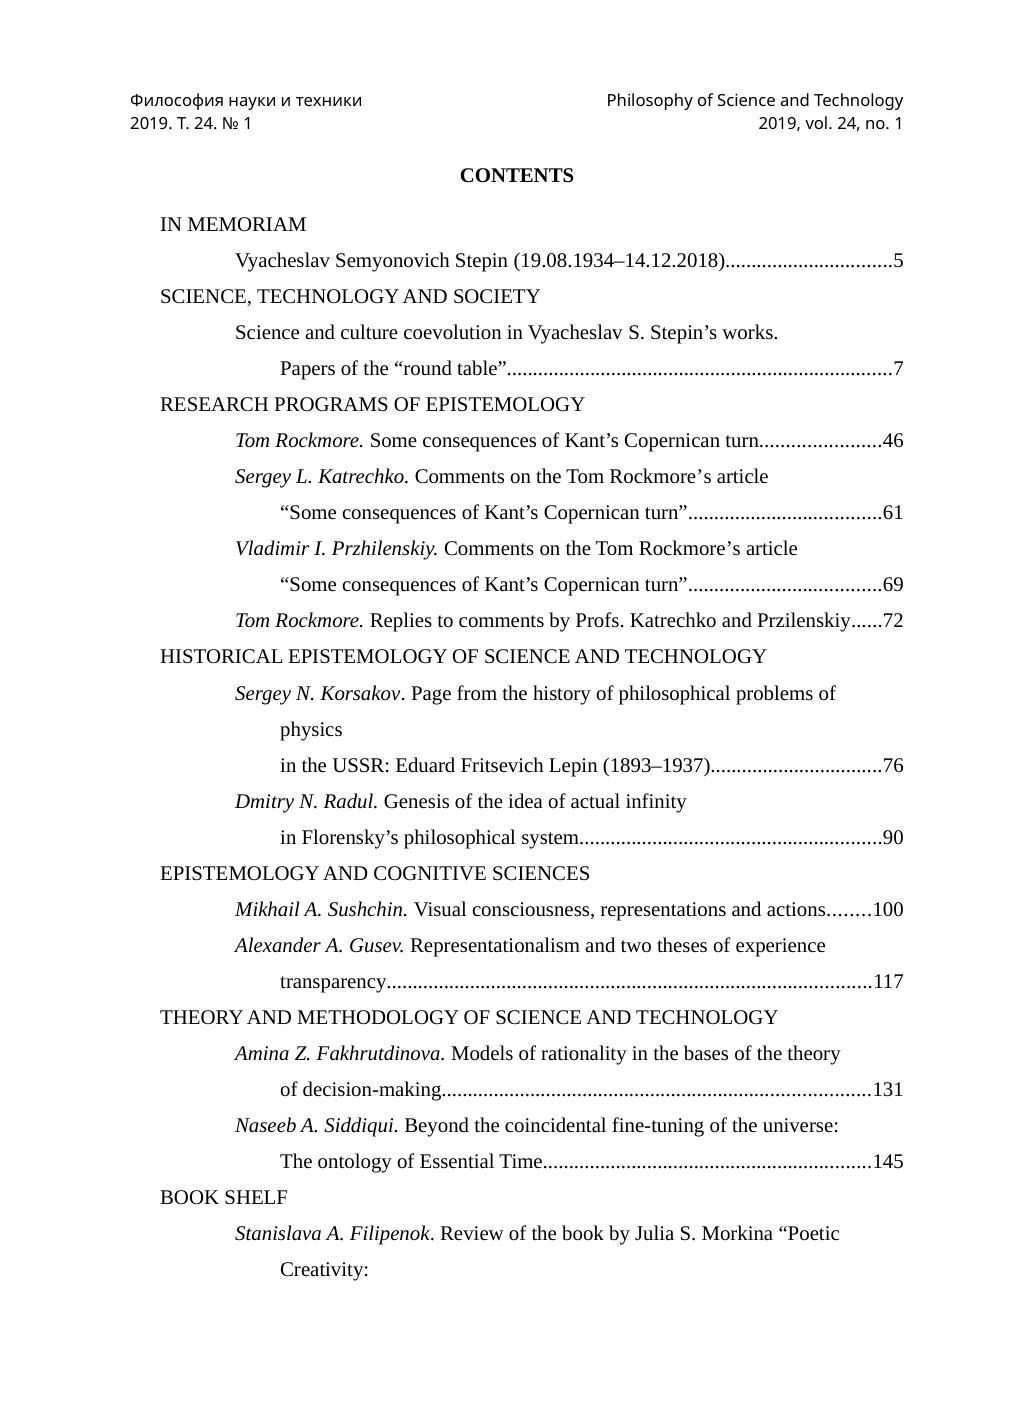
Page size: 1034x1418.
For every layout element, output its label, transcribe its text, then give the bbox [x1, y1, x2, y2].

text HISTORICAL EPISTEMOLOGY OF SCIENCE AND TECHNOLOGY [160, 644, 903, 668]
text Аlexander А. Gusev. Representationalism and two theses of experience transparency 117 [235, 933, 903, 993]
text IN MEMORIAM [160, 212, 903, 236]
text SCIENCE, TECHNOLOGY AND SOCIETY [160, 284, 903, 308]
text BOOK SHELF [160, 1185, 903, 1209]
text Dmitry N. Radul. Genesis of the idea of actual infinity in Florensky’s philosophical system 90 [235, 788, 903, 849]
text Sergey N. Korsakov. Page from the history of philosophical problems of physics in the USSR: Eduard Fritsevich Lepin (1893‒1937) 76 [235, 680, 903, 777]
text Stanislava A. Filipenok. Review of the book by Julia S. Morkina “Poetic Creativity: [235, 1221, 903, 1281]
subtitle CONTENTS [130, 163, 903, 187]
text Amina Z. Fakhrutdinova. Models of rationality in the bases of the theory of decision-making 131 [235, 1041, 903, 1101]
text RESEARCH PROGRAMS OF EPISTEMOLOGY [160, 392, 903, 416]
text EPISTEMOLOGY AND COGNITIVE SCIENCES [160, 861, 903, 885]
text Science and culture coevolution in Vyacheslav S. Stepin’s works. Papers of the “round table” 7 [235, 320, 903, 380]
text Vyacheslav Semyonovich Stepin (19.08.1934‒14.12.2018) 5 [235, 248, 903, 272]
text Tom Rockmore. Some consequences of Kant’s Copernican turn 46 [235, 428, 903, 452]
text Vladimir I. Przhilenskiy. Comments on the Tom Rockmore’s article “Some consequences of Kant’s Copernican turn” 69 [235, 536, 903, 596]
text THEORY AND METHODOLOGY OF SCIENCE AND TECHNOLOGY [160, 1005, 903, 1029]
text Mikhail A. Sushchin. Visual consciousness, representations and actions 100 [235, 897, 903, 921]
text Sergey L. Katrechko. Comments on the Tom Rockmore’s article “Some consequences of Kant’s Copernican turn” 61 [235, 464, 903, 524]
text Naseeb A. Siddiqui. Beyond the coincidental fine-tuning of the universe: The ontology of Essential Time 145 [235, 1113, 903, 1173]
text Tom Rockmore. Replies to comments by Profs. Katrechko and Przilenskiy 72 [235, 608, 903, 632]
